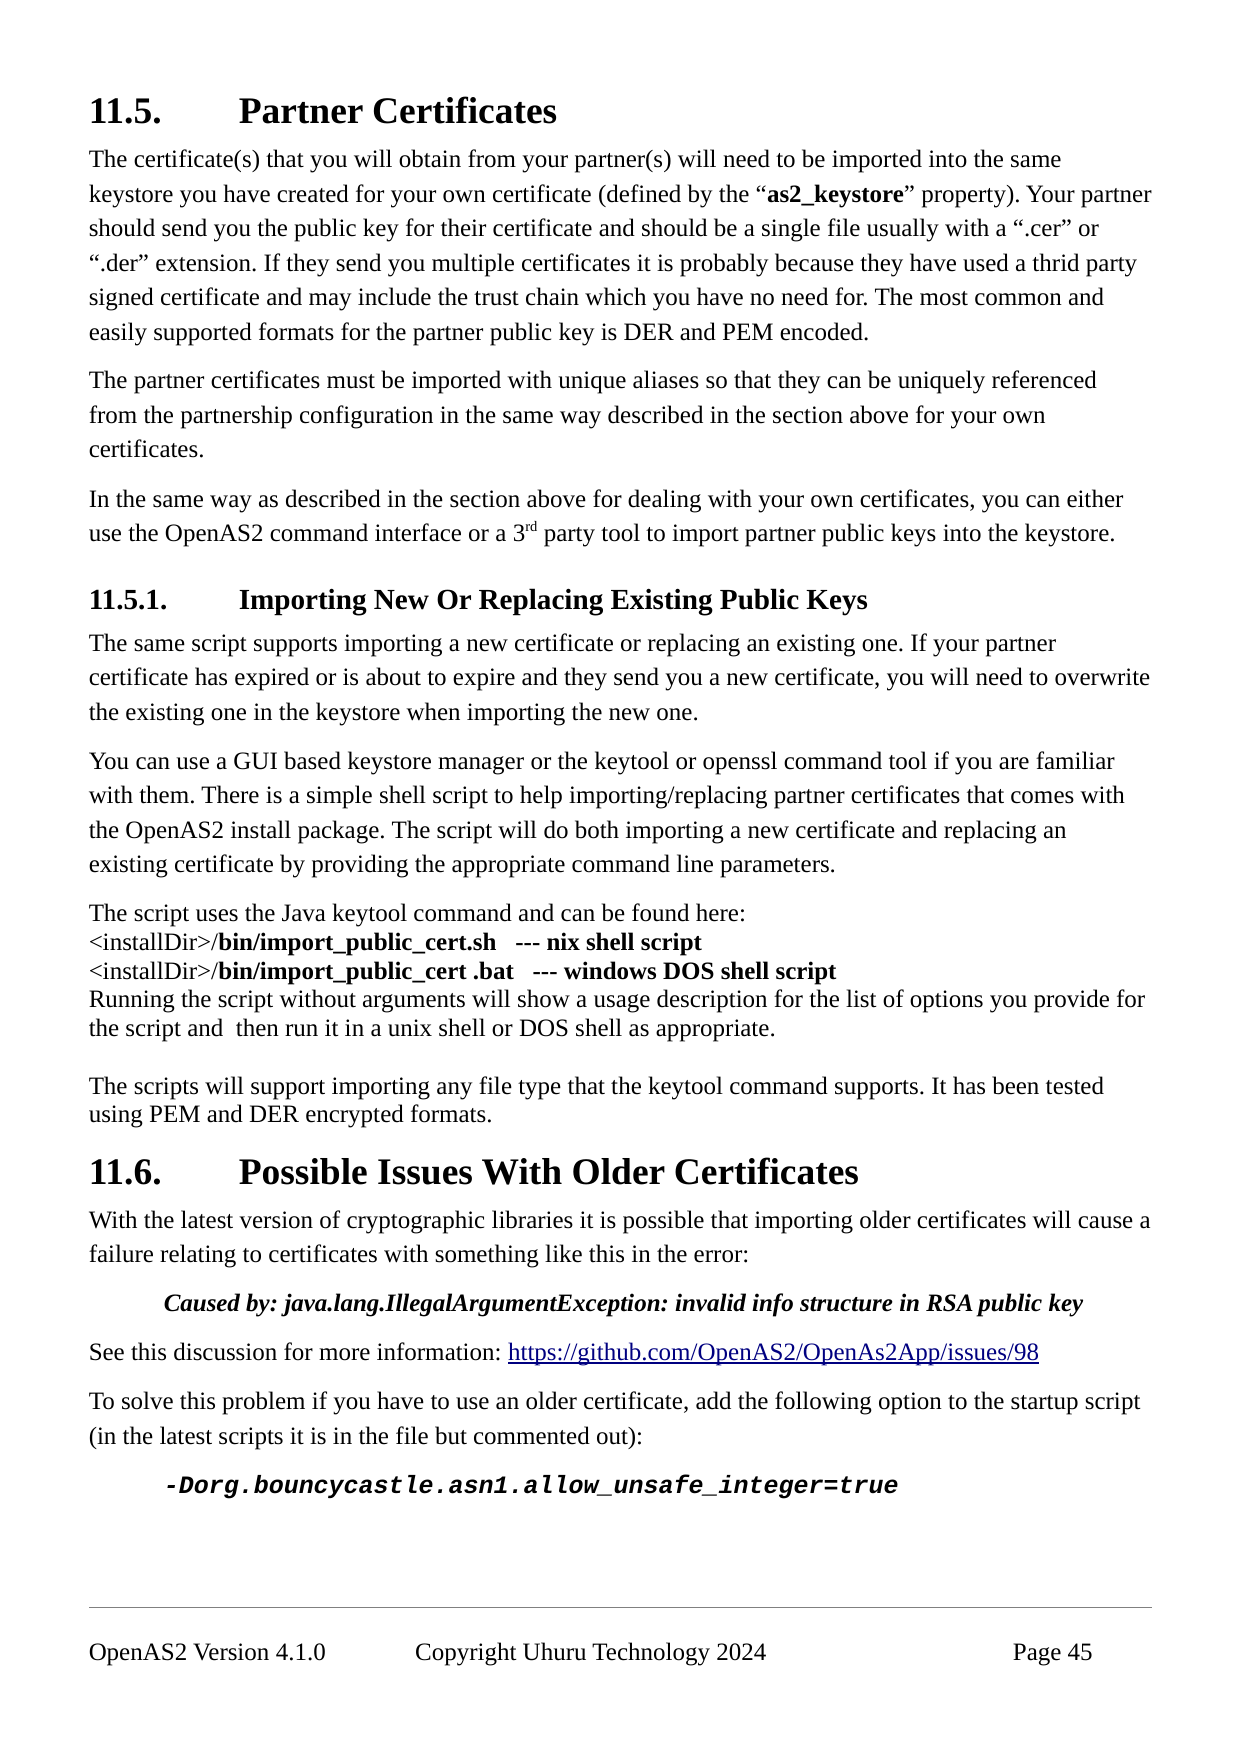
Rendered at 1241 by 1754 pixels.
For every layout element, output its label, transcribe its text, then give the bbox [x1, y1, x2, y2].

text The scripts will support importing any file type that the keytool command supports. It has been tested using PEM and DER encrypted formats. [88, 1071, 1152, 1128]
text <installDir>/bin/import_public_cert.sh --- nix shell script [88, 927, 1152, 956]
text <installDir>/bin/import_public_cert .bat --- windows DOS shell script [88, 956, 1152, 984]
text The partner certificates must be imported with unique aliases so that they can be uniquely referenced from the partnership configuration in the same way described in the section above for your own certificates. [88, 366, 1152, 463]
text The same script supports importing a new certificate or replacing an existing one. If your partner certificate has expired or is about to expire and they send you a new certificate, you will need to overwrite the existing one in the keystore when importing the new one. [88, 628, 1152, 726]
text With the latest version of cryptographic libraries it is possible that importing older certificates will cause a failure relating to certificates with something like this in the error: [88, 1205, 1152, 1268]
text Running the script without arguments will show a usage description for the list of options you provide for the script and then run it in a unix shell or DOS shell as appropriate. [88, 984, 1152, 1042]
subtitle Partner Certificates [88, 88, 1152, 132]
subtitle Possible Issues With Older Certificates [88, 1149, 1152, 1192]
text In the same way as described in the section above for dealing with your own certificates, you can either use the OpenAS2 command interface or a 3rd party tool to import partner public keys into the keystore. [88, 484, 1152, 547]
text See this discussion for more information: https://github.com/OpenAS2/OpenAs2App/issues/98 [88, 1337, 1152, 1366]
text The script uses the Java keytool command and can be found here: [88, 898, 1152, 927]
text -Dorg.bouncycastle.asn1.allow_unsafe_integer=true [163, 1470, 1152, 1501]
text Caused by: java.lang.IllegalArgumentException: invalid info structure in RSA public key [163, 1288, 1152, 1317]
text To solve this problem if you have to use an older certificate, add the following option to the startup script (in the latest scripts it is in the file but commented out): [88, 1386, 1152, 1450]
subtitle Importing New Or Replacing Existing Public Keys [88, 582, 1152, 615]
text The certificate(s) that you will obtain from your partner(s) will need to be imported into the same keystore you have created for your own certificate (defined by the “as2_keystore” property). Your partner should send you the public key for their certificate and should be a single file usually with a “.cer” or “.der” extension. If they send you multiple certificates it is probably because they have used a thrid party signed certificate and may include the trust chain which you have no need for. The most common and easily supported formats for the partner public key is DER and PEM encoded. [88, 144, 1152, 345]
